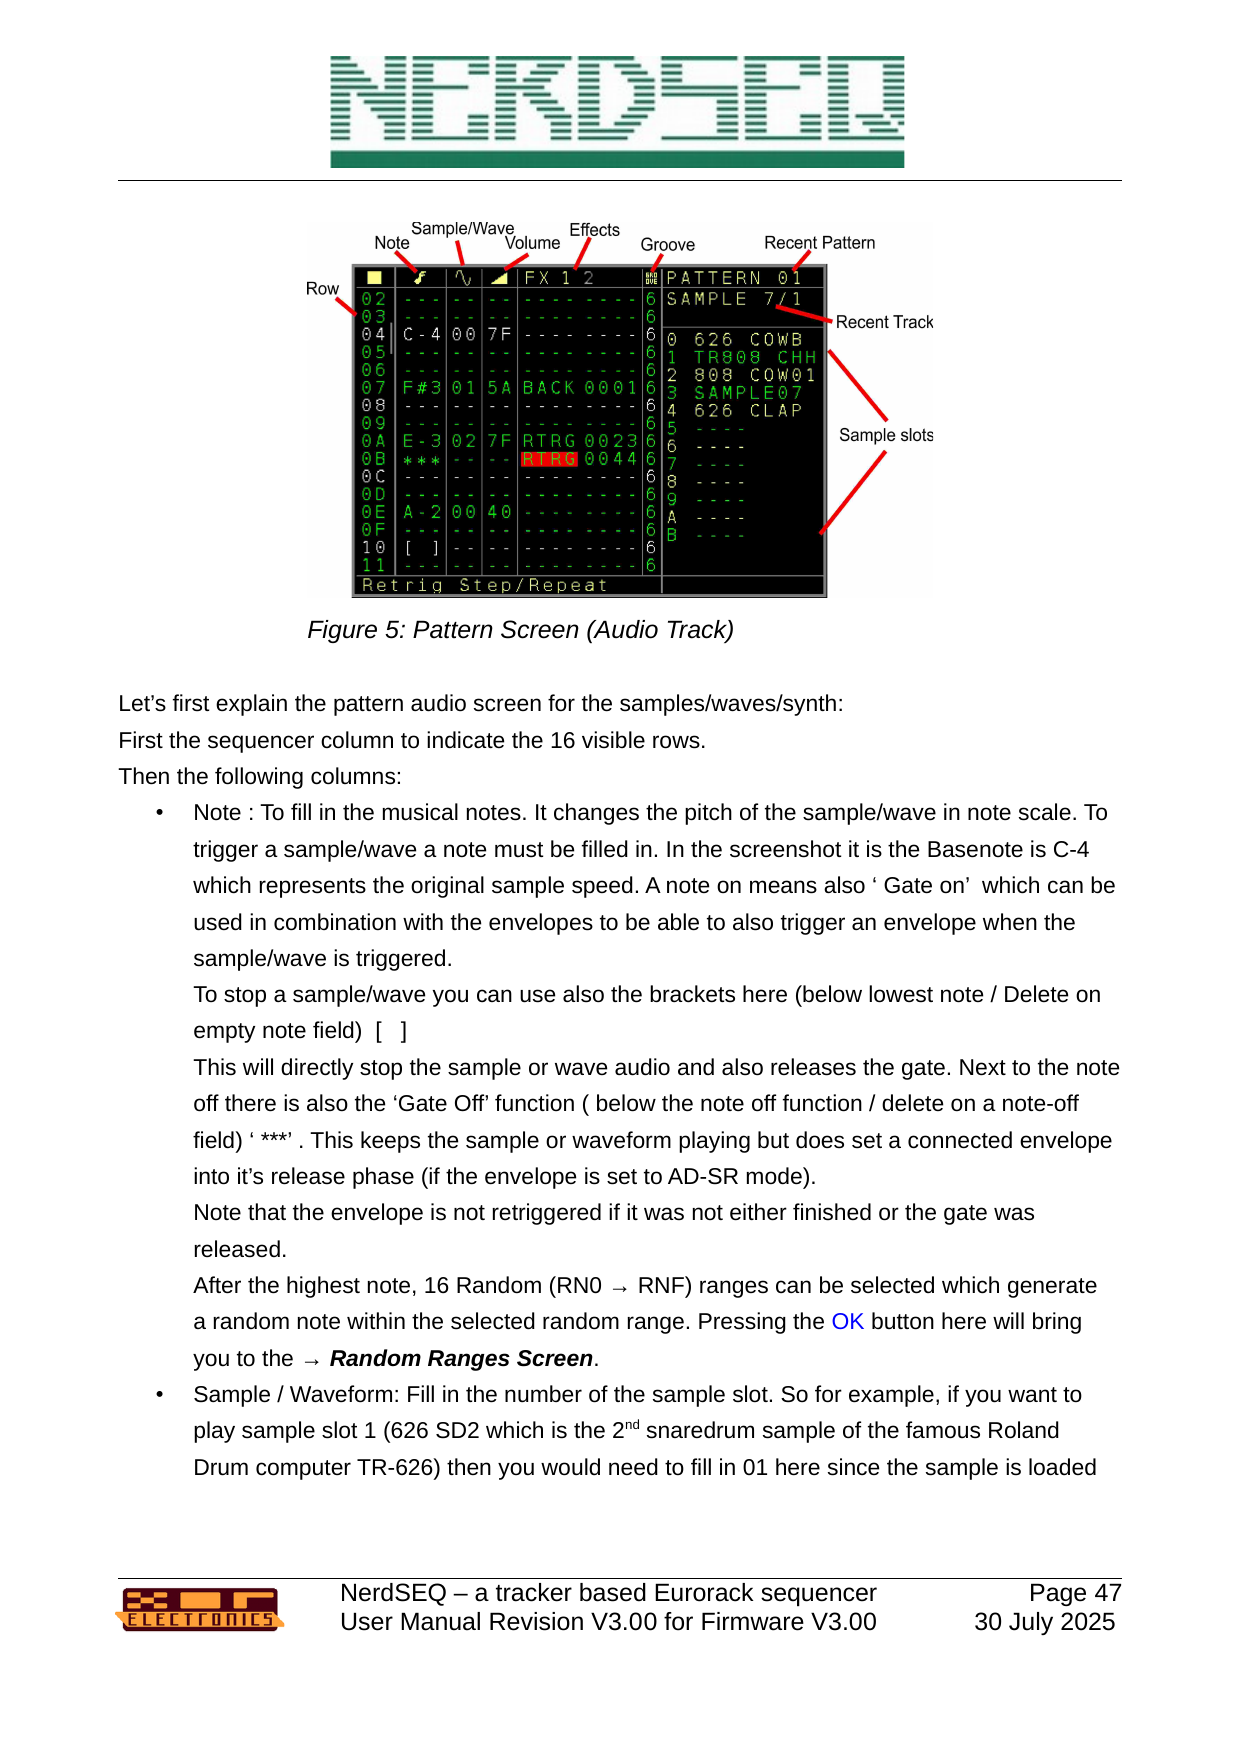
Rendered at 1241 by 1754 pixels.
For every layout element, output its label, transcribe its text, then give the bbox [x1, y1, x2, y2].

text Figure 5: Pattern Screen (Audio Track) [307, 598, 933, 644]
text Note that the envelope is not retriggered if it was not either finished or the gate was released. [118, 1199, 1122, 1262]
text Let’s first explain the pattern audio screen for the samples/waves/synth: [118, 690, 1122, 717]
picture [330, 56, 905, 168]
text Then the following columns: [118, 763, 1122, 789]
picture [307, 222, 934, 598]
picture [115, 1584, 285, 1634]
text After the highest note, 16 Random (RN0 → RNF) ranges can be selected which generate a random note within the selected random range. Pressing the OK button here will bring you to the → Random Ranges Screen. [118, 1272, 1122, 1371]
list Sample / Waveform: Fill in the number of the sample slot. So for example, if you want to play sample slot 1 (626 SD2 which is the 2nd snaredrum sample of the famous Roland Drum computer TR-626) then you would need to fill in 01 here since the sample is loaded [156, 1381, 1122, 1480]
text First the sequencer column to indicate the 16 visible rows. [118, 727, 1122, 753]
list This will directly stop the sample or wave audio and also releases the gate. Next to the note off there is also the ‘Gate Off’ function ( below the note off function / delete on a note-off field) ‘ ***’ . This keeps the sample or waveform playing but does set a connected envelope into it’s release phase (if the envelope is set to AD-SR mode). [156, 1054, 1122, 1189]
list Note : To fill in the musical notes. It changes the pitch of the sample/wave in note scale. To trigger a sample/wave a note must be filled in. In the screenshot it is the Basenote is C-4 which represents the original sample speed. A note on means also ‘ Gate on’ which can be used in combination with the envelopes to be able to also trigger an envelope when the sample/wave is triggered. To stop a sample/wave you can use also the brackets here (below lowest note / Delete on empty note field) [ ] [156, 799, 1122, 1044]
